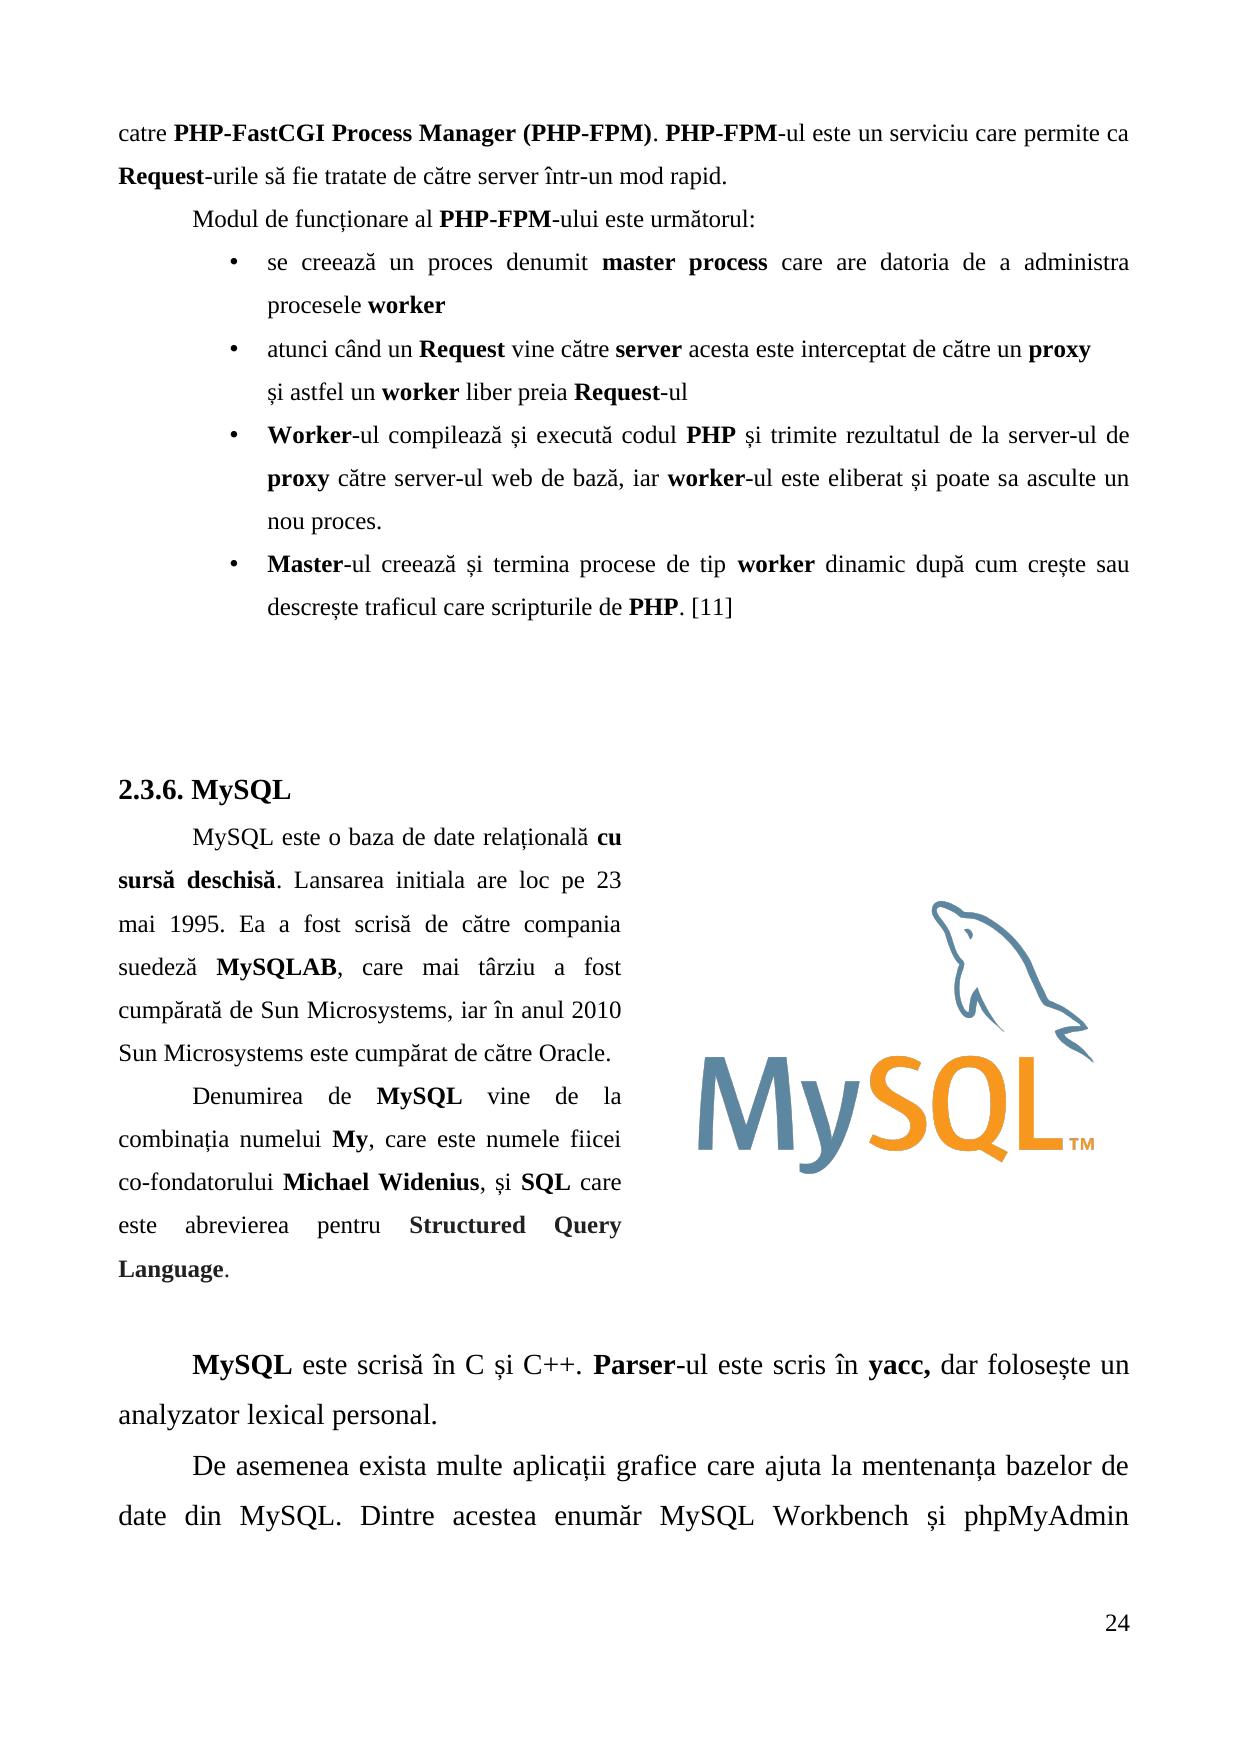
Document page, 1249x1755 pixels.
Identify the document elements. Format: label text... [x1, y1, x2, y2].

picture [621, 830, 1184, 1226]
list atunci când un Request vine către server acesta este interceptat de către un proxy [229, 334, 1130, 362]
text catre PHP-FastCGI Process Manager (PHP-FPM). PHP-FPM-ul este un serviciu care permite ca Request-urile să fie tratate de către server într-un mod rapid. [118, 118, 1130, 190]
text De asemenea exista multe aplicații grafice care ajuta la mentenanța bazelor de date din MySQL. Dintre acestea enumăr MySQL Workbench și phpMyAdmin [118, 1448, 1130, 1532]
list și astfel un worker liber preia Request-ul [229, 377, 1130, 406]
list Worker-ul compilează și execută codul PHP și trimite rezultatul de la server-ul de proxy către server-ul web de bază, iar worker-ul este eliberat și poate sa asculte un nou proces. [229, 420, 1130, 535]
text Modul de funcționare al PHP-FPM-ului este următorul: [118, 204, 1130, 233]
list Master-ul creează și termina procese de tip worker dinamic după cum crește sau descrește traficul care scripturile de PHP. [11] [229, 549, 1130, 621]
list se creează un proces denumit master process care are datoria de a administra procesele worker [229, 247, 1130, 319]
text Denumirea de MySQL vine de la combinația numelui My, care este numele fiicei co-fondatorului Michael Widenius, și SQL care este abrevierea pentru Structured Query Language. [118, 1081, 1130, 1282]
text MySQL este scrisă în C și C++. Parser-ul este scris în yacc, dar folosește un analyzator lexical personal. [118, 1347, 1130, 1431]
text MySQL este o baza de date relațională cu sursă deschisă. Lansarea initiala are loc pe 23 mai 1995. Ea a fost scrisă de către compania suedeză MySQLAB, care mai târziu a fost cumpărată de Sun Microsystems, iar în anul 2010 Sun Microsystems este cumpărat de către Oracle. [118, 822, 1130, 1067]
text 2.3.6. MySQL [118, 772, 1130, 806]
